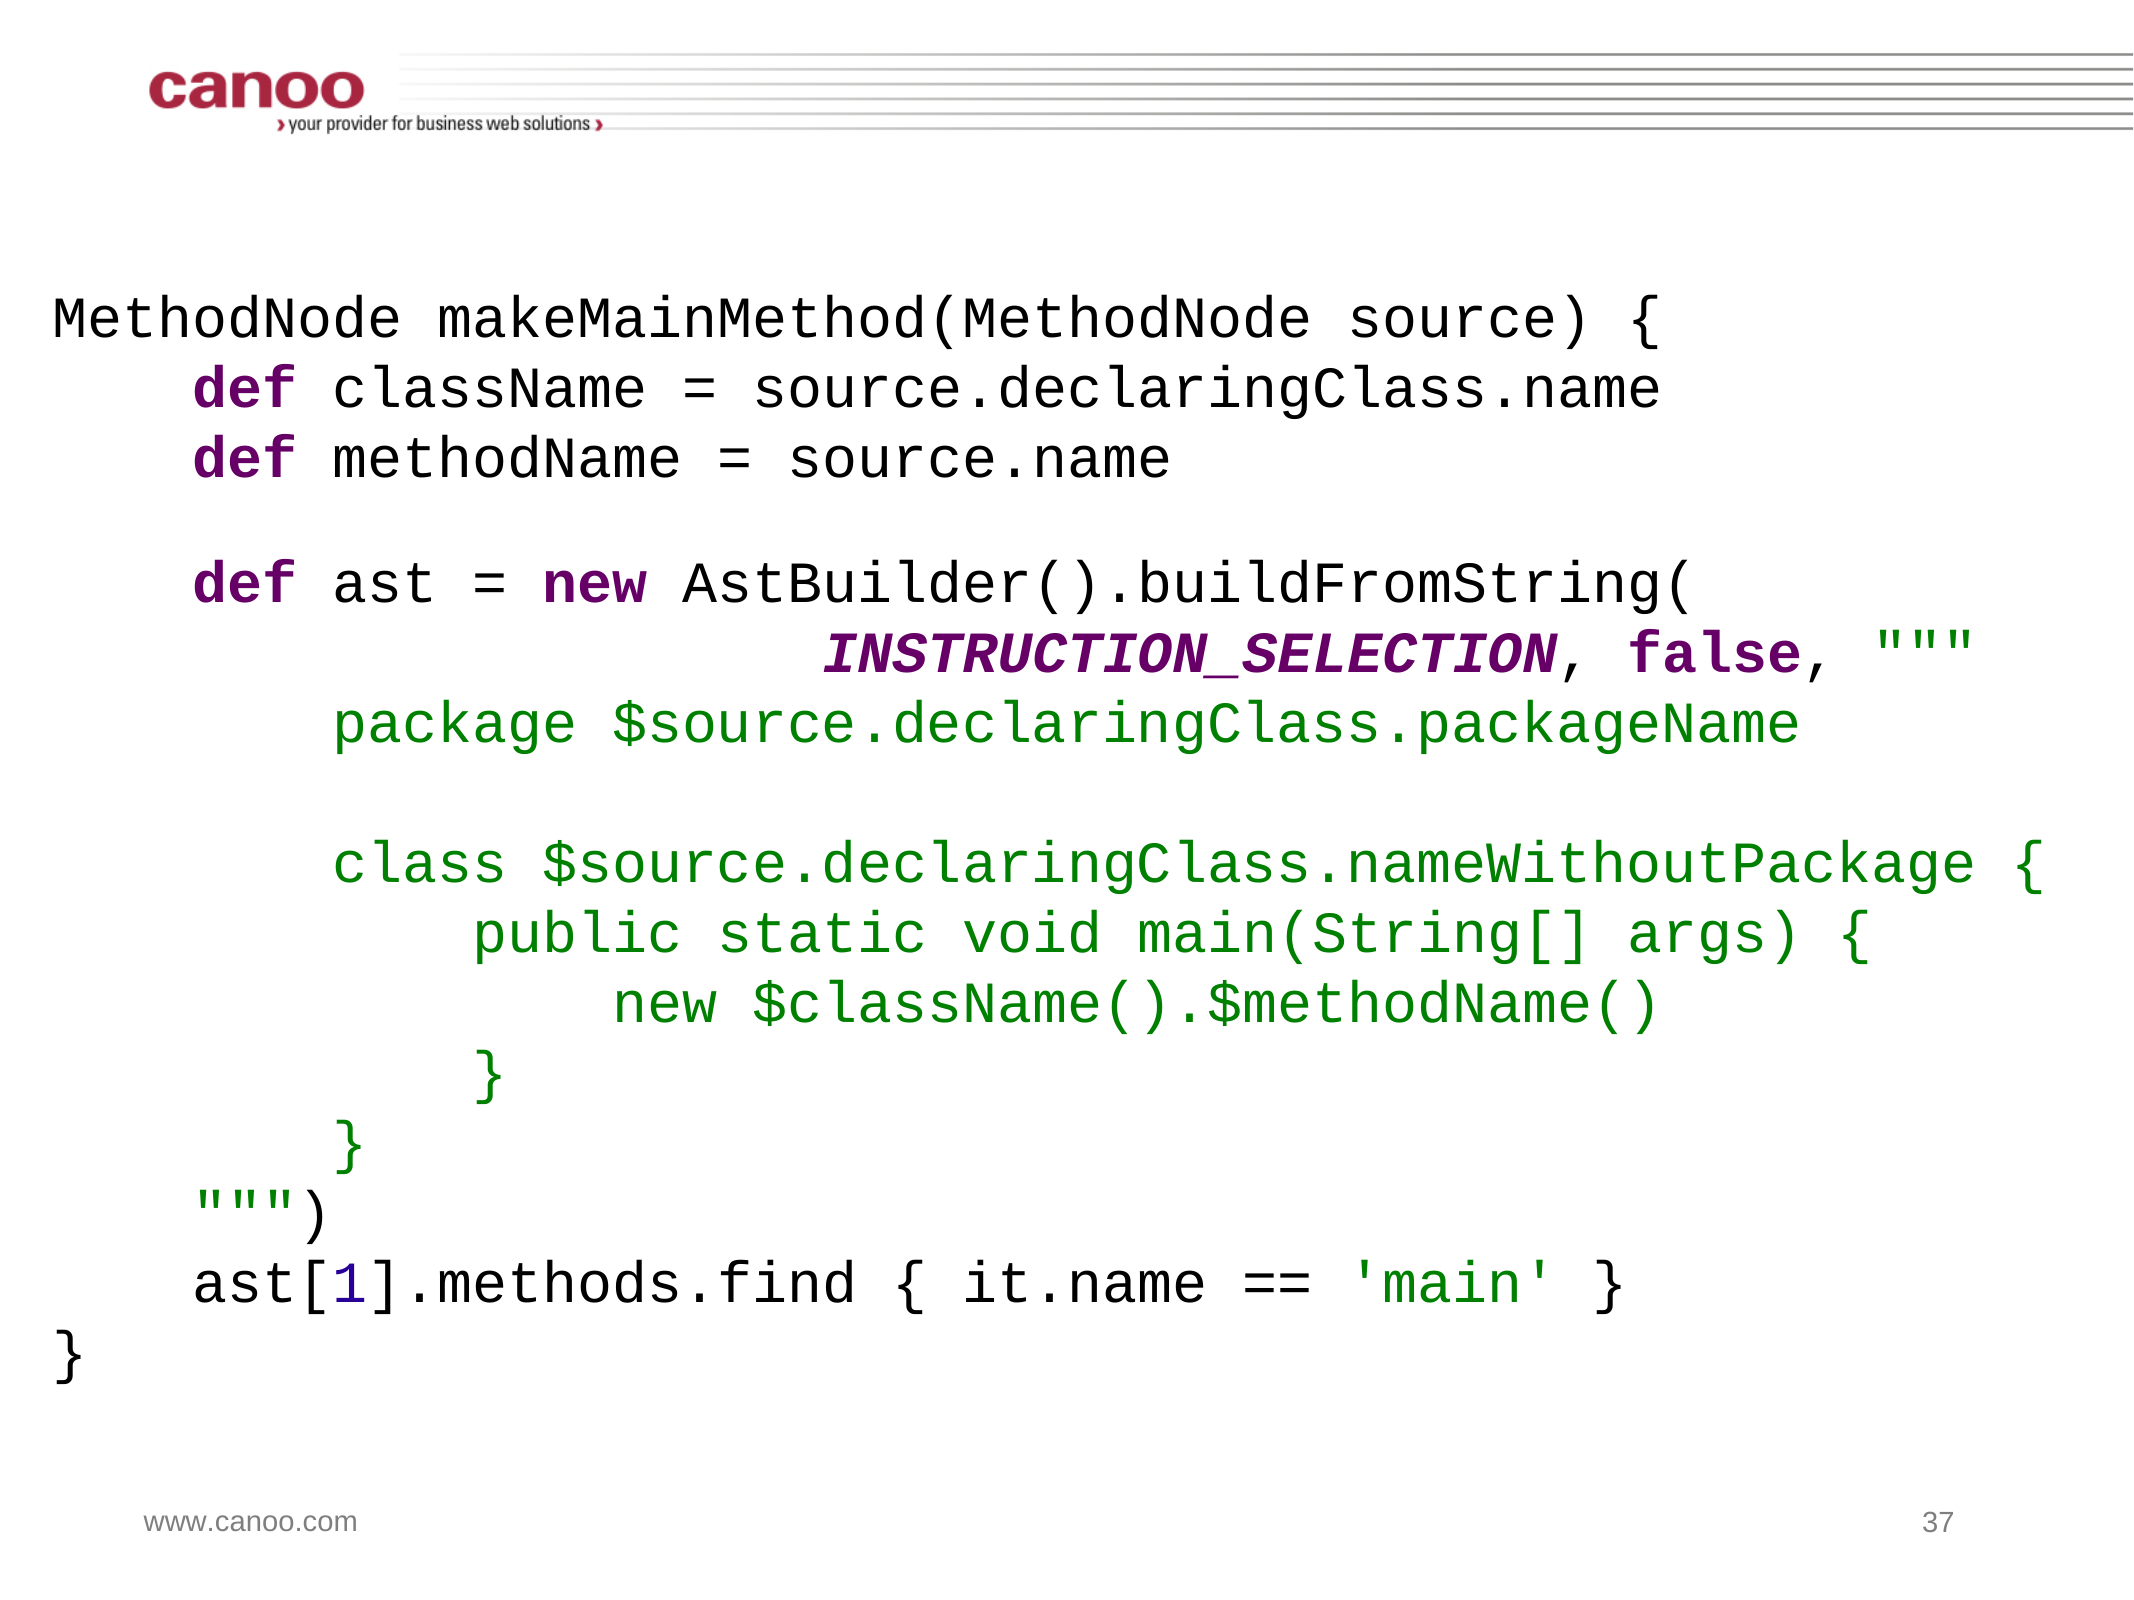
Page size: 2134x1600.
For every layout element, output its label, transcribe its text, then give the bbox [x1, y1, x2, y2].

text_box MethodNode makeMainMethod(MethodNode source) { def className = source.declaringClass.name def methodName = source.name def ast = new AstBuilder().buildFromString( INSTRUCTION_SELECTION, false, """ package $source.declaringClass.packageName class $source.declaringClass.nameWithoutPackage { public static void main(String[] args) { new $className().$methodName() } } """) ast[1].methods.find { it.name == 'main' } } [37, 272, 2101, 1600]
picture [0, 21, 2134, 188]
